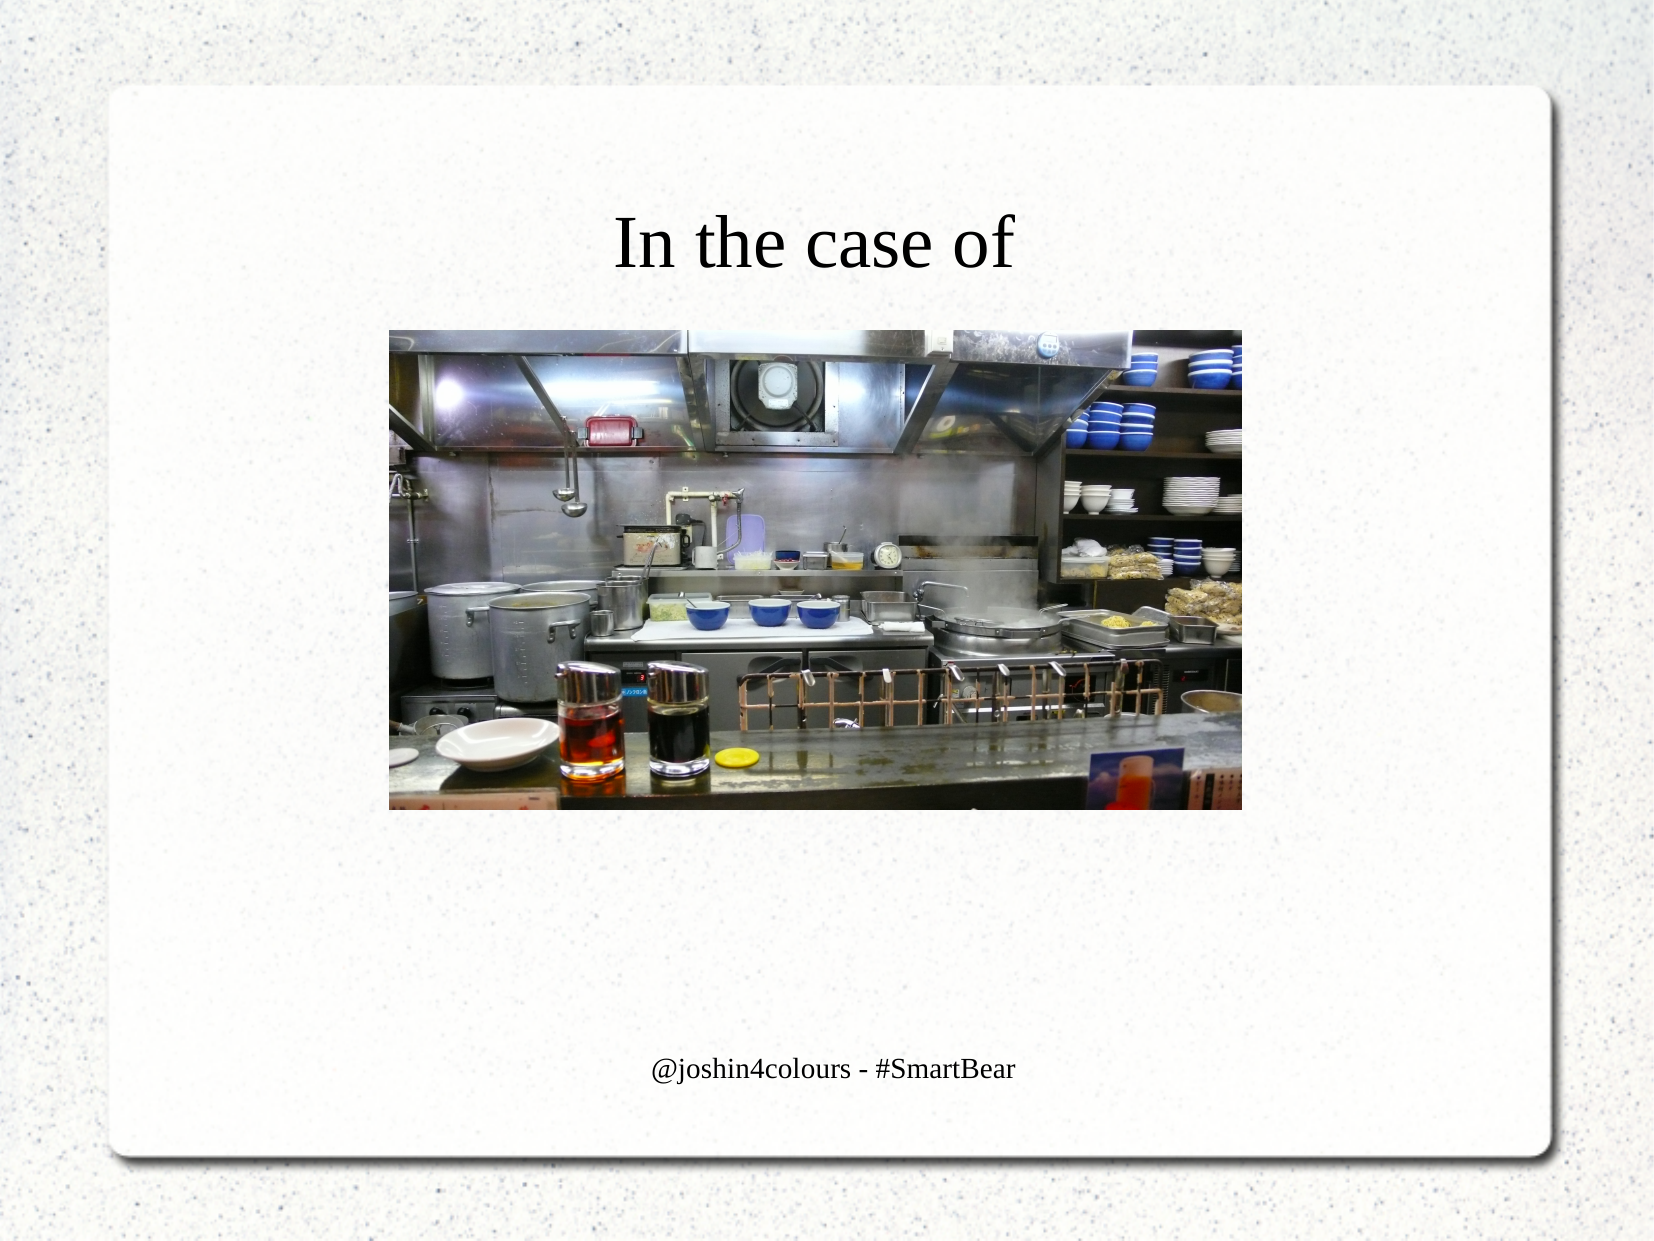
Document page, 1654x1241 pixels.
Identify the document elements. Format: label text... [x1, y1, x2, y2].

subtitle In the case of [145, 201, 1504, 1031]
picture [0, 0, 1654, 1241]
